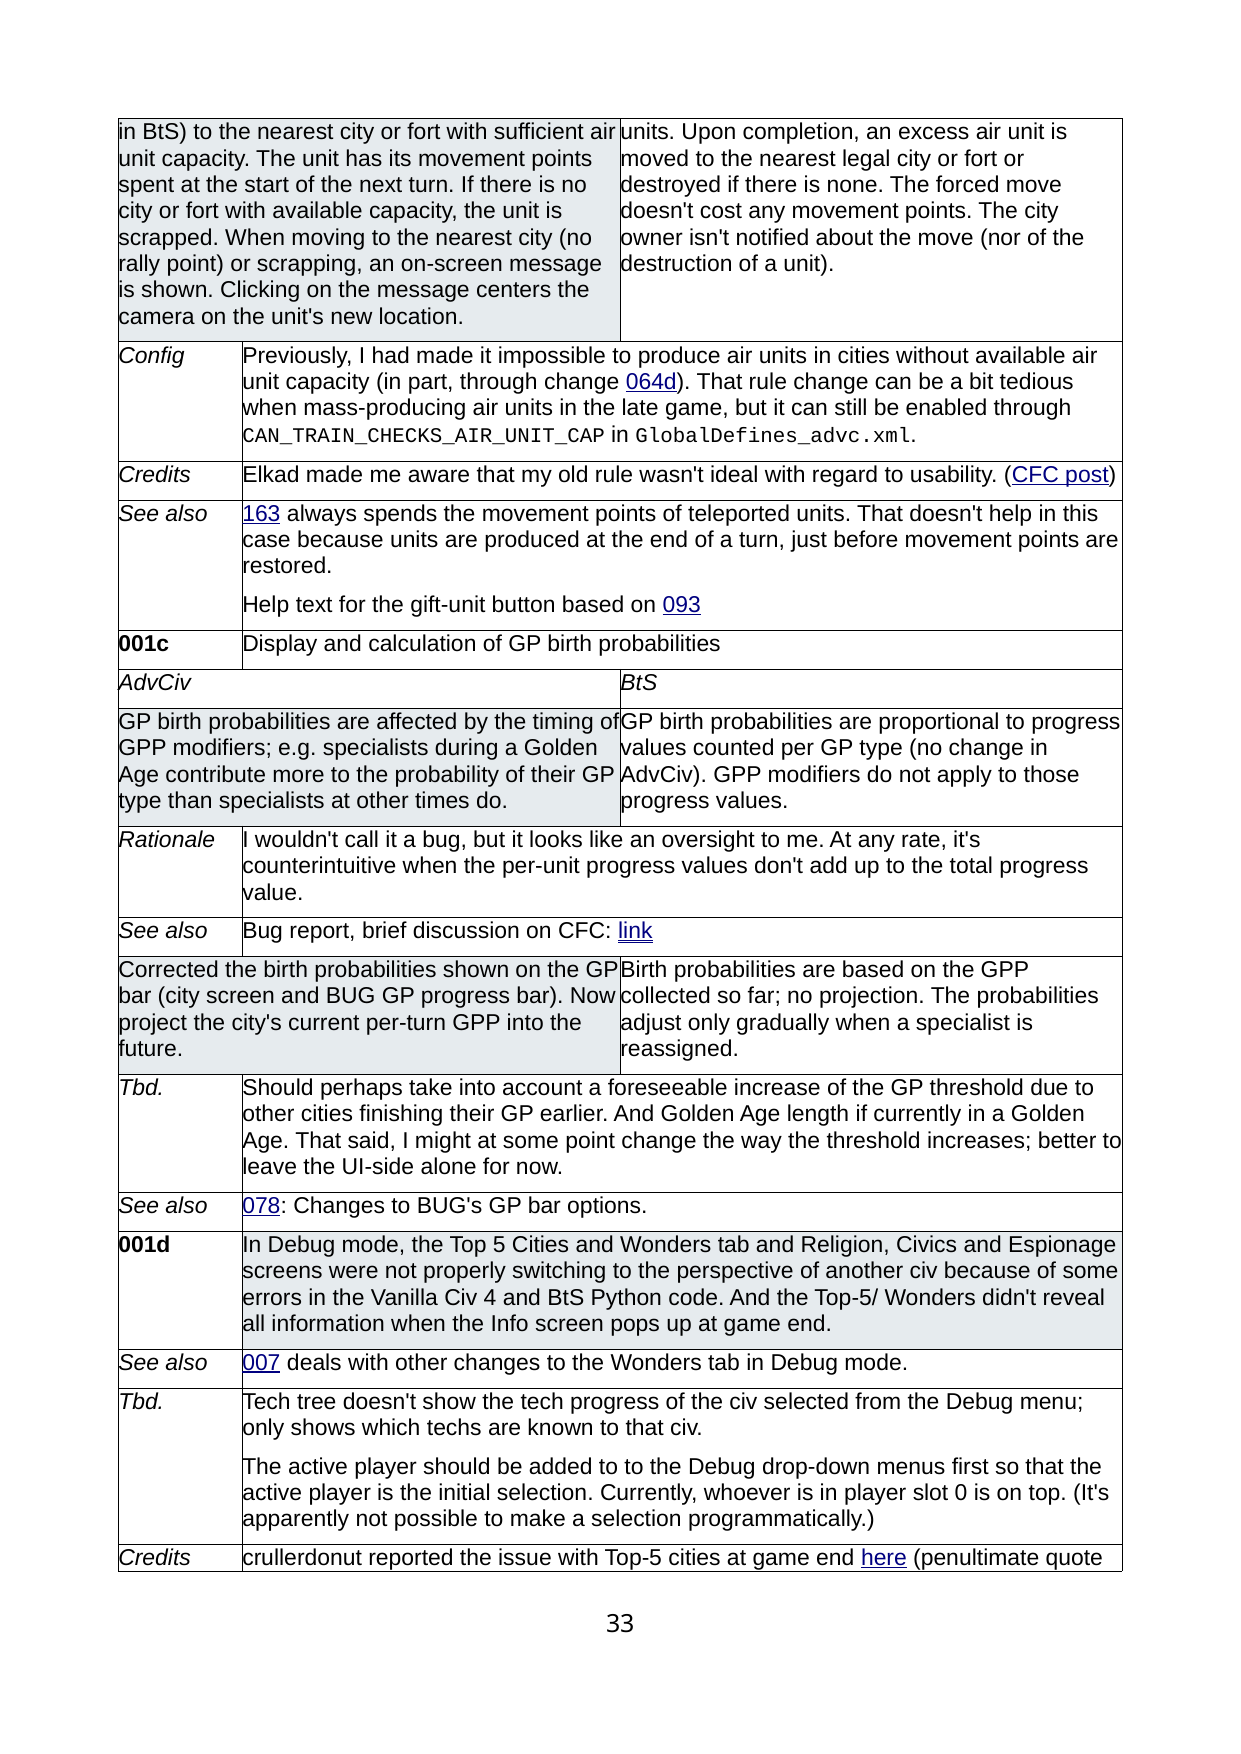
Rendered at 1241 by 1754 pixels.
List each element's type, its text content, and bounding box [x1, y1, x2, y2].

table_cell units. Upon completion, an excess air unit is moved to the nearest legal city or fort or destroyed if there is none. The forced move doesn't cost any movement points. The city owner isn't notified about the move (nor of the destruction of a unit). [621, 119, 1122, 341]
table_cell Credits [119, 462, 242, 499]
table_cell Credits [119, 1545, 242, 1571]
table_cell I wouldn't call it a bug, but it looks like an oversight to me. At any rate, it's counterintuitive when the per-unit progress values don't add up to the total progress value. [243, 827, 1122, 917]
table_cell GP birth probabilities are affected by the timing of GPP modifiers; e.g. specialists during a Golden Age contribute more to the probability of their GP type than specialists at other times do. [119, 709, 620, 826]
table_cell See also [119, 1193, 242, 1231]
table_cell Previously, I had made it impossible to produce air units in cities without available air unit capacity (in part, through change 064d). That rule change can be a bit tedious when mass-producing air units in the late game, but it can still be enabled through CAN_TRAIN_CHECKS_AIR_UNIT_CAP in GlobalDefines_advc.xml. [243, 342, 1122, 461]
table_cell Elkad made me aware that my old rule wasn't ideal with regard to usability. (CFC post) [243, 462, 1122, 499]
table_cell Tbd. [119, 1075, 242, 1192]
table_cell Should perhaps take into account a foreseeable increase of the GP threshold due to other cities finishing their GP earlier. And Golden Age length if currently in a Golden Age. That said, I might at some point change the way the threshold increases; better to leave the UI-side alone for now. [243, 1075, 1122, 1192]
table_cell BtS [621, 670, 1122, 708]
table_cell 078: Changes to BUG's GP bar options. [243, 1193, 1122, 1231]
table_cell AdvCiv [119, 670, 620, 708]
table_cell See also [119, 1350, 242, 1387]
table_cell Display and calculation of GP birth probabilities [243, 631, 1122, 669]
table_cell See also [119, 501, 242, 630]
table_cell crullerdonut reported the issue with Top-5 cities at game end here (penultimate quote [243, 1545, 1122, 1571]
table_cell Bug report, brief discussion on CFC: link [243, 918, 1122, 956]
table_cell in BtS) to the nearest city or fort with sufficient air unit capacity. The unit has its movement points spent at the start of the next turn. If there is no city or fort with available capacity, the unit is scrapped. When moving to the nearest city (no rally point) or scrapping, an on-screen message is shown. Clicking on the message centers the camera on the unit's new location. [119, 119, 620, 341]
table_cell Rationale [119, 827, 242, 917]
table_cell In Debug mode, the Top 5 Cities and Wonders tab and Religion, Civics and Espionage screens were not properly switching to the perspective of another civ because of some errors in the Vanilla Civ 4 and BtS Python code. And the Top-5/ Wonders didn't reveal all information when the Info screen pops up at game end. [243, 1232, 1122, 1349]
table_cell GP birth probabilities are proportional to progress values counted per GP type (no change in AdvCiv). GPP modifiers do not apply to those progress values. [621, 709, 1122, 826]
table_cell Tech tree doesn't show the tech progress of the civ selected from the Debug menu; only shows which techs are known to that civ. The active player should be added to to the Debug drop-down menus first so that the active player is the initial selection. Currently, whoever is in player slot 0 is on top. (It's apparently not possible to make a selection programmatically.) [243, 1389, 1122, 1544]
table_cell See also [119, 918, 242, 956]
table_cell 007 deals with other changes to the Wonders tab in Debug mode. [243, 1350, 1122, 1387]
table_cell Birth probabilities are based on the GPP collected so far; no projection. The probabilities adjust only gradually when a specialist is reassigned. [621, 957, 1122, 1074]
table_cell Tbd. [119, 1389, 242, 1544]
table_cell Config [119, 342, 242, 461]
table_cell 001c [119, 631, 242, 669]
table_cell 163 always spends the movement points of teleported units. That doesn't help in this case because units are produced at the end of a turn, just before movement points are restored. Help text for the gift-unit button based on 093 [243, 501, 1122, 630]
table_cell Corrected the birth probabilities shown on the GP bar (city screen and BUG GP progress bar). Now project the city's current per-turn GPP into the future. [119, 957, 620, 1074]
table_cell 001d [119, 1232, 242, 1349]
